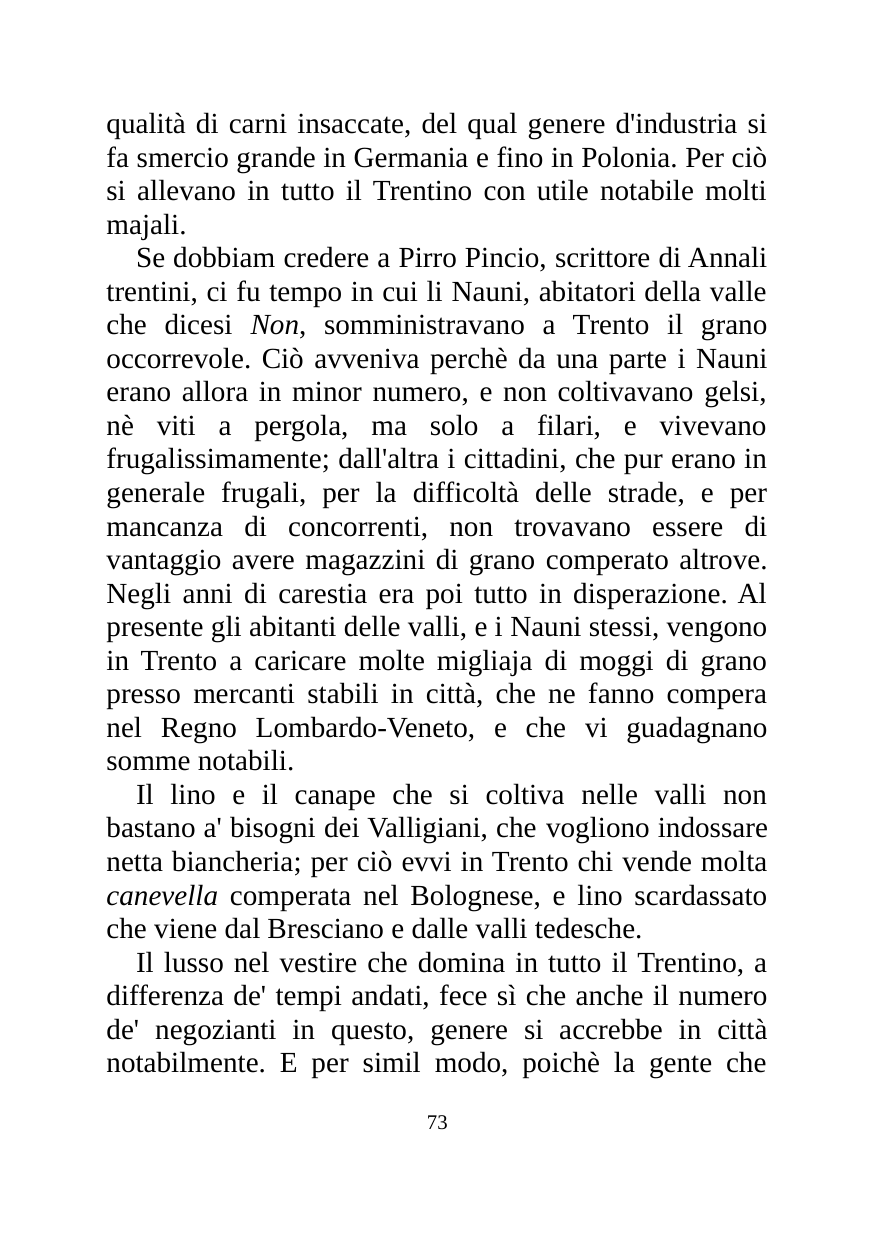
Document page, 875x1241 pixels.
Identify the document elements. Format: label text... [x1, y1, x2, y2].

text Il lusso nel vestire che domina in tutto il Trentino, a differenza de' tempi andati, fece sì che anche il numero de' negozianti in questo, genere si accrebbe in città notabilmente. E per simil modo, poichè la gente che [106, 945, 768, 1079]
text Se dobbiam credere a Pirro Pincio, scrittore di Annali trentini, ci fu tempo in cui li Nauni, abitatori della valle che dicesi Non, somministravano a Trento il grano occorrevole. Ciò avveniva perchè da una parte i Nauni erano allora in minor numero, e non coltivavano gelsi, nè viti a pergola, ma solo a filari, e vivevano frugalissimamente; dall'altra i cittadini, che pur erano in generale frugali, per la difficoltà delle strade, e per mancanza di concorrenti, non trovavano essere di vantaggio avere magazzini di grano comperato altrove. Negli anni di carestia era poi tutto in disperazione. Al presente gli abitanti delle valli, e i Nauni stessi, vengono in Trento a caricare molte migliaja di moggi di grano presso mercanti stabili in città, che ne fanno compera nel Regno Lombardo-Veneto, e che vi guadagnano somme notabili. [106, 240, 768, 777]
text Il lino e il canape che si coltiva nelle valli non bastano a' bisogni dei Valligiani, che vogliono indossare netta biancheria; per ciò evvi in Trento chi vende molta canevella comperata nel Bolognese, e lino scardassato che viene dal Bresciano e dalle valli tedesche. [106, 777, 768, 945]
text qualità di carni insaccate, del qual genere d'industria si fa smercio grande in Germania e fino in Polonia. Per ciò si allevano in tutto il Trentino con utile notabile molti majali. [106, 106, 768, 240]
